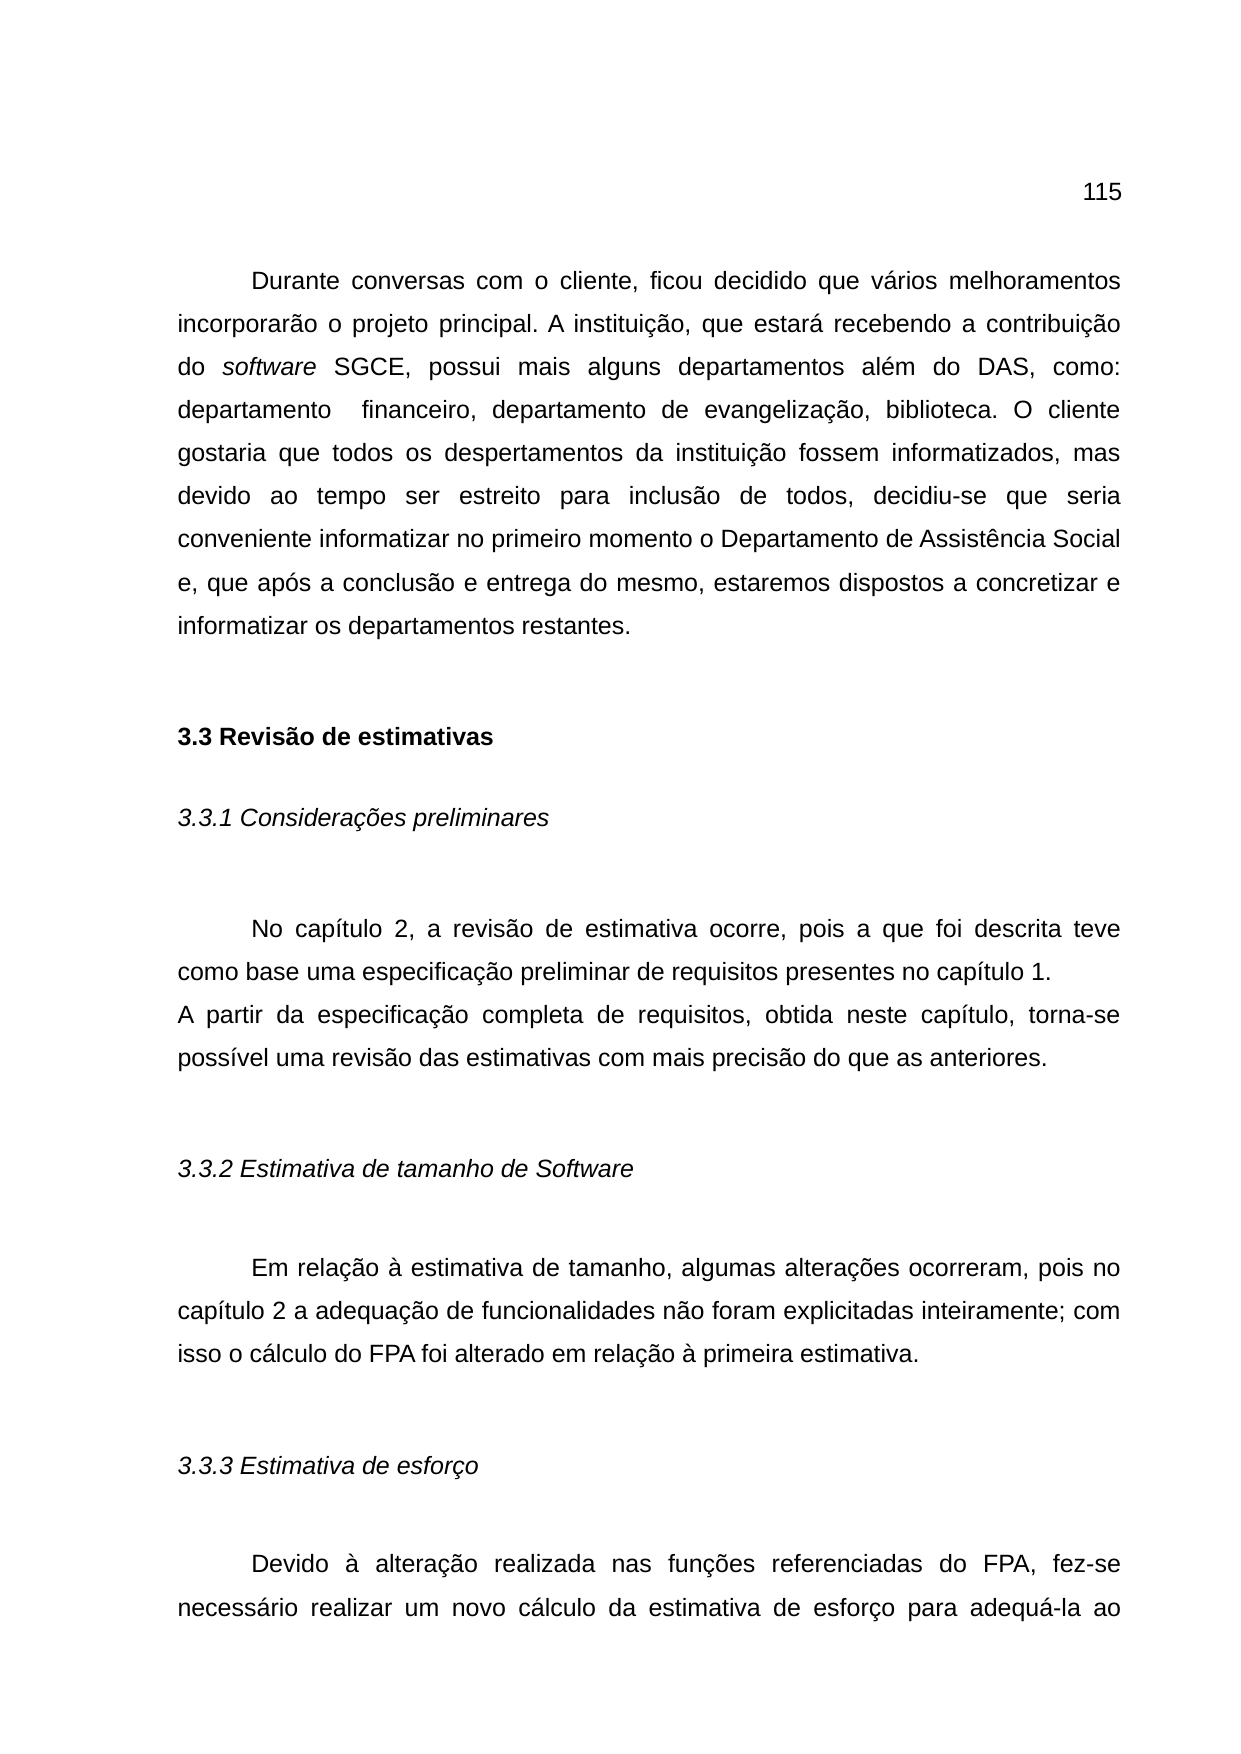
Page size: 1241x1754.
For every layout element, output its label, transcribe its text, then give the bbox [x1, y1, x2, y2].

text Devido à alteração realizada nas funções referenciadas do FPA, fez-se necessário realizar um novo cálculo da estimativa de esforço para adequá-la ao [177, 1549, 1122, 1621]
text A partir da especificação completa de requisitos, obtida neste capítulo, torna-se possível uma revisão das estimativas com mais precisão do que as anteriores. [177, 1000, 1122, 1072]
subtitle 3.3.1 Considerações preliminares [177, 803, 1122, 831]
text No capítulo 2, a revisão de estimativa ocorre, pois a que foi descrita teve como base uma especificação preliminar de requisitos presentes no capítulo 1. [177, 914, 1122, 986]
subtitle 3.3 Revisão de estimativas [177, 722, 1122, 751]
subtitle 3.3.3 Estimativa de esforço [177, 1451, 1122, 1479]
text Em relação à estimativa de tamanho, algumas alterações ocorreram, pois no capítulo 2 a adequação de funcionalidades não foram explicitadas inteiramente; com isso o cálculo do FPA foi alterado em relação à primeira estimativa. [177, 1253, 1122, 1368]
subtitle 3.3.2 Estimativa de tamanho de Software [177, 1154, 1122, 1183]
text Durante conversas com o cliente, ficou decidido que vários melhoramentos incorporarão o projeto principal. A instituição, que estará recebendo a contribuição do software SGCE, possui mais alguns departamentos além do DAS, como: departamento financeiro, departamento de evangelização, biblioteca. O cliente gostaria que todos os despertamentos da instituição fossem informatizados, mas devido ao tempo ser estreito para inclusão de todos, decidiu-se que seria conveniente informatizar no primeiro momento o Departamento de Assistência Social e, que após a conclusão e entrega do mesmo, estaremos dispostos a concretizar e informatizar os departamentos restantes. [177, 266, 1122, 639]
